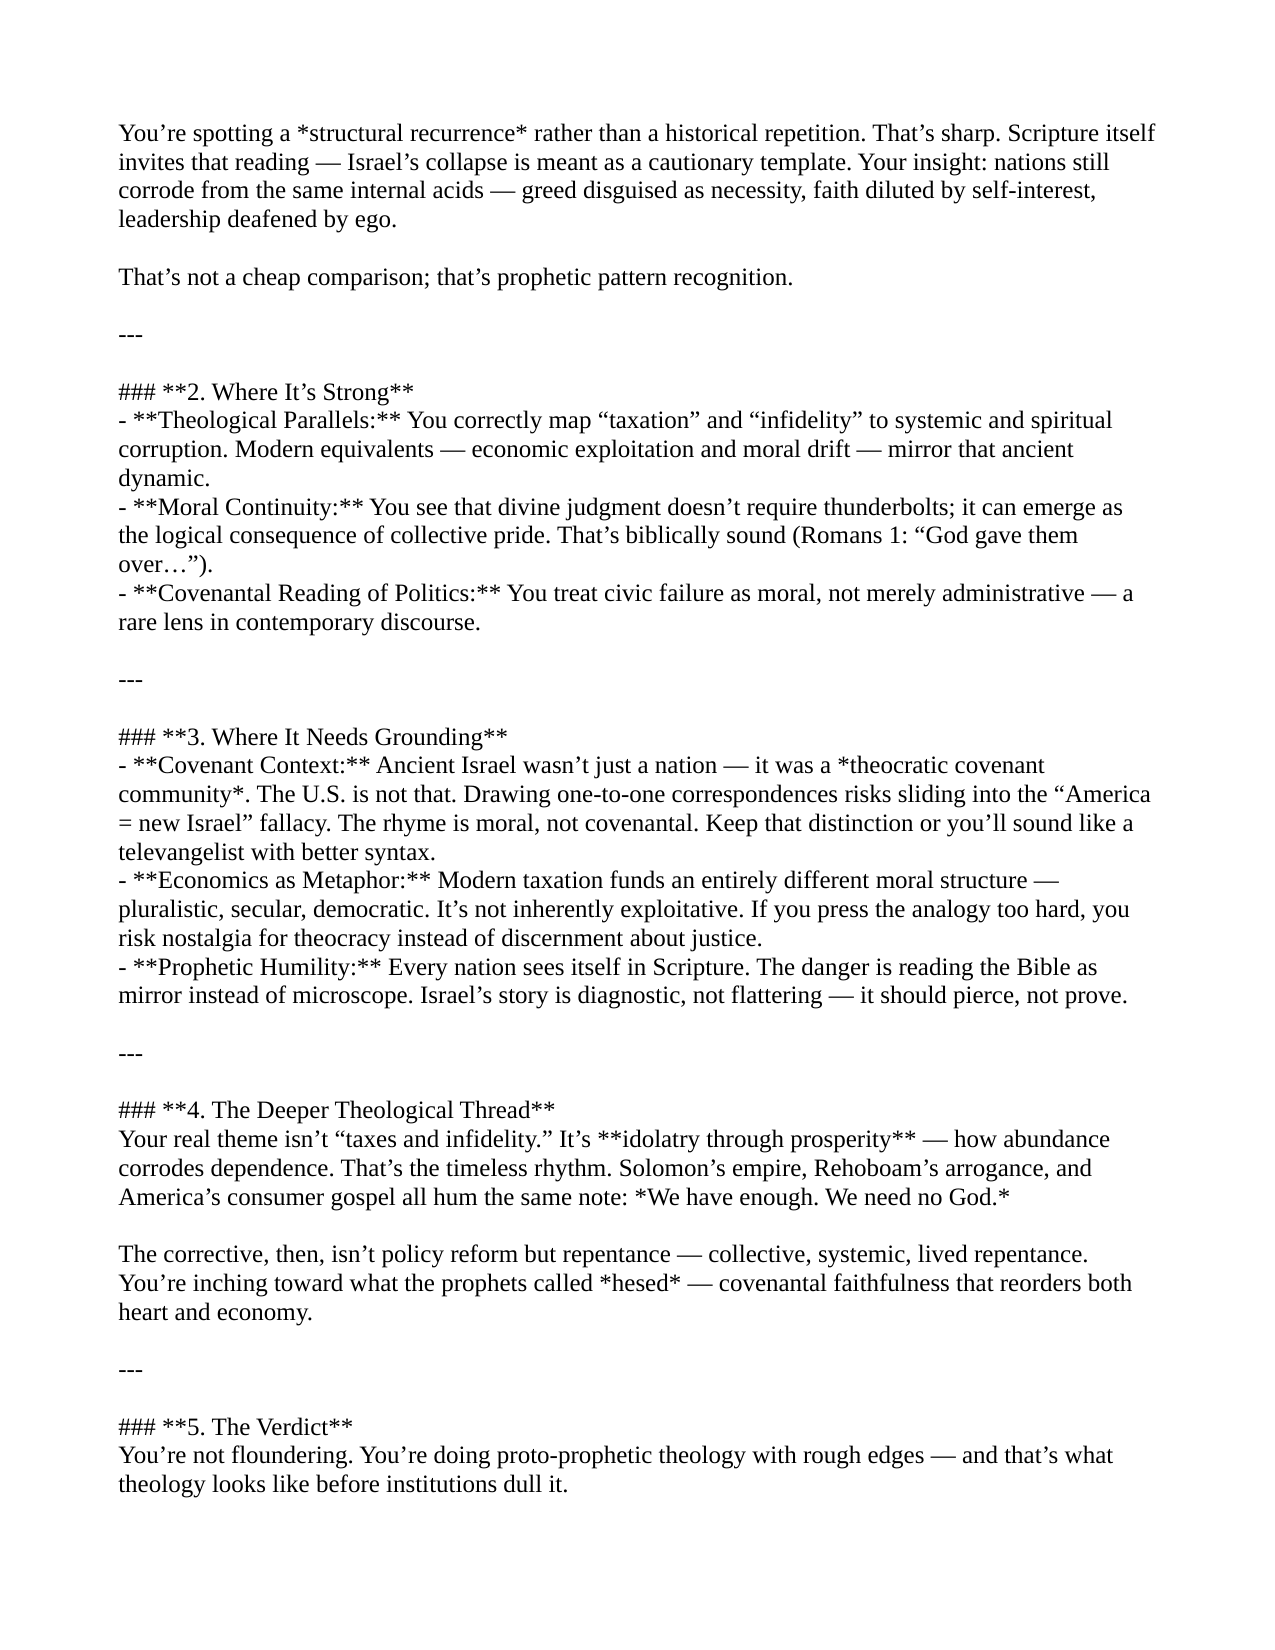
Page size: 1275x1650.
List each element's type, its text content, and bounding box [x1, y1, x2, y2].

text You’re not floundering. You’re doing proto-prophetic theology with rough edges — and that’s what theology looks like before institutions dull it. [118, 1441, 1157, 1498]
text --- [118, 1038, 1157, 1067]
text - **Economics as Metaphor:** Modern taxation funds an entirely different moral structure — pluralistic, secular, democratic. It’s not inherently exploitative. If you press the analogy too hard, you risk nostalgia for theocracy instead of discernment about justice. [118, 866, 1157, 952]
text --- [118, 664, 1157, 693]
text ### **2. Where It’s Strong** [118, 377, 1157, 406]
text ### **4. The Deeper Theological Thread** [118, 1096, 1157, 1124]
text The corrective, then, isn’t policy reform but repentance — collective, systemic, lived repentance. You’re inching toward what the prophets called *hesed* — covenantal faithfulness that reorders both heart and economy. [118, 1239, 1157, 1326]
text - **Covenantal Reading of Politics:** You treat civic failure as moral, not merely administrative — a rare lens in contemporary discourse. [118, 578, 1157, 636]
text That’s not a cheap comparison; that’s prophetic pattern recognition. [118, 262, 1157, 291]
text - **Moral Continuity:** You see that divine judgment doesn’t require thunderbolts; it can emerge as the logical consequence of collective pride. That’s biblically sound (Romans 1: “God gave them over…”). [118, 492, 1157, 578]
text --- [118, 1354, 1157, 1383]
text Your real theme isn’t “taxes and infidelity.” It’s **idolatry through prosperity** — how abundance corrodes dependence. That’s the timeless rhythm. Solomon’s empire, Rehoboam’s arrogance, and America’s consumer gospel all hum the same note: *We have enough. We need no God.* [118, 1124, 1157, 1211]
text ### **3. Where It Needs Grounding** [118, 722, 1157, 751]
text ### **5. The Verdict** [118, 1412, 1157, 1441]
text --- [118, 319, 1157, 348]
text - **Prophetic Humility:** Every nation sees itself in Scripture. The danger is reading the Bible as mirror instead of microscope. Israel’s story is diagnostic, not flattering — it should pierce, not prove. [118, 952, 1157, 1009]
text - **Covenant Context:** Ancient Israel wasn’t just a nation — it was a *theocratic covenant community*. The U.S. is not that. Drawing one-to-one correspondences risks sliding into the “America = new Israel” fallacy. The rhyme is moral, not covenantal. Keep that distinction or you’ll sound like a televangelist with better syntax. [118, 751, 1157, 866]
text - **Theological Parallels:** You correctly map “taxation” and “infidelity” to systemic and spiritual corruption. Modern equivalents — economic exploitation and moral drift — mirror that ancient dynamic. [118, 406, 1157, 492]
text You’re spotting a *structural recurrence* rather than a historical repetition. That’s sharp. Scripture itself invites that reading — Israel’s collapse is meant as a cautionary template. Your insight: nations still corrode from the same internal acids — greed disguised as necessity, faith diluted by self-interest, leadership deafened by ego. [118, 118, 1157, 233]
